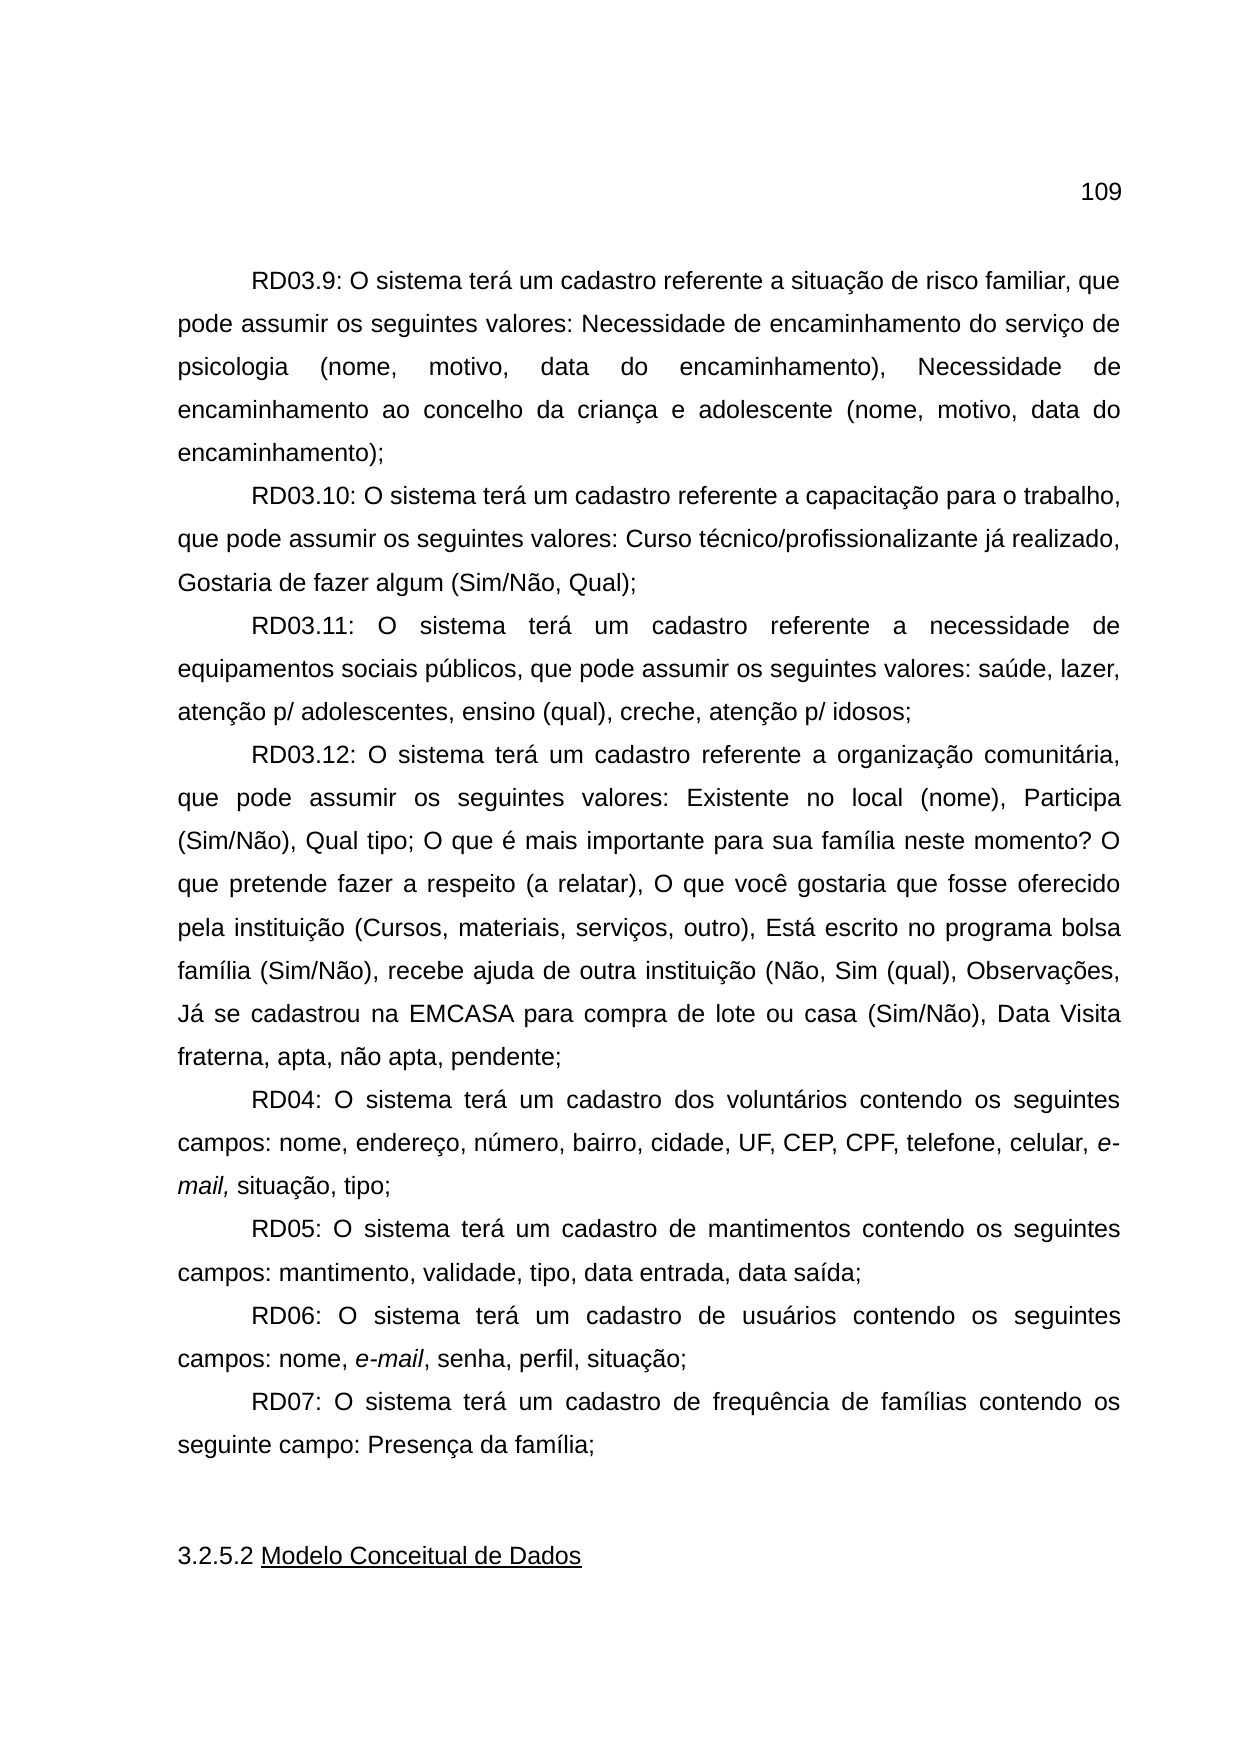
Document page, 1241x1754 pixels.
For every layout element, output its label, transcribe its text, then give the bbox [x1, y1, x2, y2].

text RD04: O sistema terá um cadastro dos voluntários contendo os seguintes campos: nome, endereço, número, bairro, cidade, UF, CEP, CPF, telefone, celular, e-mail, situação, tipo; [177, 1085, 1122, 1200]
text RD06: O sistema terá um cadastro de usuários contendo os seguintes campos: nome, e-mail, senha, perfil, situação; [177, 1301, 1122, 1373]
text RD03.11: O sistema terá um cadastro referente a necessidade de equipamentos sociais públicos, que pode assumir os seguintes valores: saúde, lazer, atenção p/ adolescentes, ensino (qual), creche, atenção p/ idosos; [177, 611, 1122, 726]
subtitle 3.2.5.2 Modelo Conceitual de Dados [177, 1541, 1122, 1570]
text RD05: O sistema terá um cadastro de mantimentos contendo os seguintes campos: mantimento, validade, tipo, data entrada, data saída; [177, 1214, 1122, 1286]
text RD03.12: O sistema terá um cadastro referente a organização comunitária, que pode assumir os seguintes valores: Existente no local (nome), Participa (Sim/Não), Qual tipo; O que é mais importante para sua família neste momento? O que pretende fazer a respeito (a relatar), O que você gostaria que fosse oferecido pela instituição (Cursos, materiais, serviços, outro), Está escrito no programa bolsa família (Sim/Não), recebe ajuda de outra instituição (Não, Sim (qual), Observações, Já se cadastrou na EMCASA para compra de lote ou casa (Sim/Não), Data Visita fraterna, apta, não apta, pendente; [177, 740, 1122, 1071]
text RD07: O sistema terá um cadastro de frequência de famílias contendo os seguinte campo: Presença da família; [177, 1387, 1122, 1459]
text RD03.9: O sistema terá um cadastro referente a situação de risco familiar, que pode assumir os seguintes valores: Necessidade de encaminhamento do serviço de psicologia (nome, motivo, data do encaminhamento), Necessidade de encaminhamento ao concelho da criança e adolescente (nome, motivo, data do encaminhamento); [177, 266, 1122, 467]
text RD03.10: O sistema terá um cadastro referente a capacitação para o trabalho, que pode assumir os seguintes valores: Curso técnico/profissionalizante já realizado, Gostaria de fazer algum (Sim/Não, Qual); [177, 481, 1122, 596]
